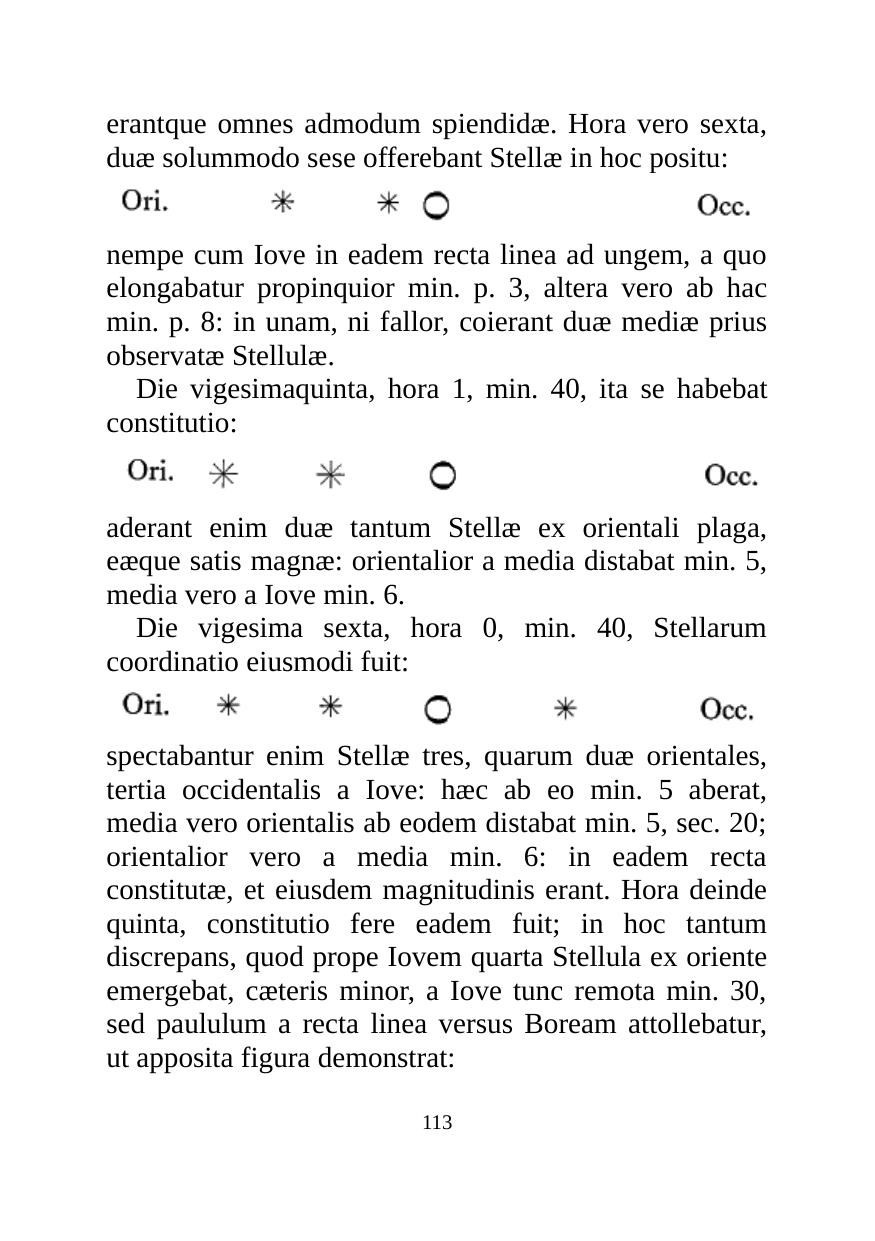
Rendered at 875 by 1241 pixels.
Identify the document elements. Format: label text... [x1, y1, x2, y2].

picture [106, 677, 768, 739]
text erantque omnes admodum spiendidæ. Hora vero sexta, duæ solummodo sese offerebant Stellæ in hoc positu: [106, 106, 768, 173]
text nempe cum Iove in eadem recta linea ad ungem, a quo elongabatur propinquior min. p. 3, altera vero ab hac min. p. 8: in unam, ni fallor, coierant duæ mediæ prius observatæ Stellulæ. [106, 237, 768, 371]
picture [106, 438, 768, 510]
text Die vigesima sexta, hora 0, min. 40, Stellarum coordinatio eiusmodi fuit: [106, 610, 768, 677]
picture [106, 173, 768, 237]
text spectabantur enim Stellæ tres, quarum duæ orientales, tertia occidentalis a Iove: hæc ab eo min. 5 aberat, media vero orientalis ab eodem distabat min. 5, sec. 20; orientalior vero a media min. 6: in eadem recta constitutæ, et eiusdem magnitudinis erant. Hora deinde quinta, constitutio fere eadem fuit; in hoc tantum discrepans, quod prope Iovem quarta Stellula ex oriente emergebat, cæteris minor, a Iove tunc remota min. 30, sed paululum a recta linea versus Boream attollebatur, ut apposita figura demonstrat: [106, 739, 768, 1074]
text Die vigesimaquinta, hora 1, min. 40, ita se habebat constitutio: [106, 371, 768, 438]
text aderant enim duæ tantum Stellæ ex orientali plaga, eæque satis magnæ: orientalior a media distabat min. 5, media vero a Iove min. 6. [106, 510, 768, 610]
